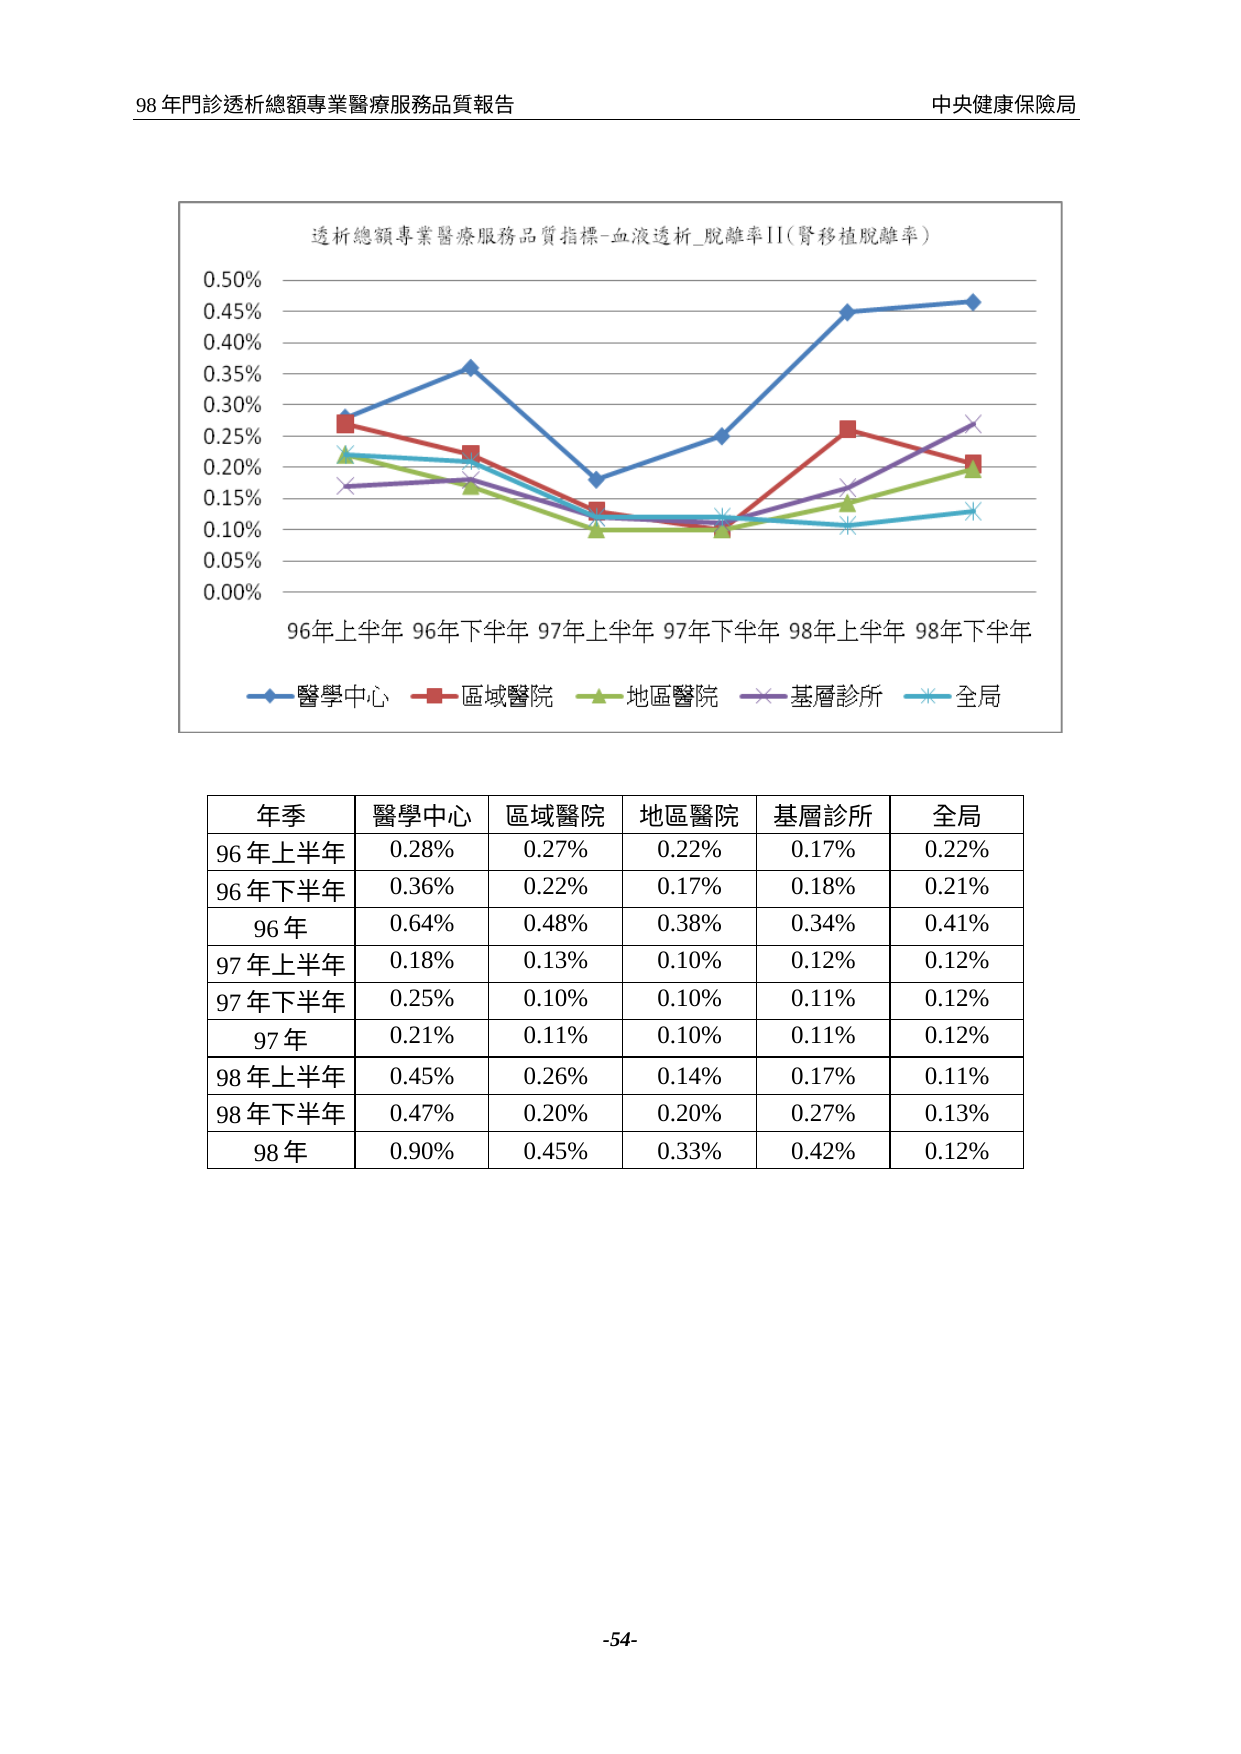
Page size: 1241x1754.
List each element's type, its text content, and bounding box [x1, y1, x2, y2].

table_cell 0.13% [489, 946, 622, 982]
table_cell 0.17% [757, 1058, 889, 1094]
table_cell 97年上半年 [208, 946, 354, 982]
table_cell 0.10% [623, 946, 756, 982]
table_header 醫學中心 [356, 796, 488, 833]
table_cell 0.45% [489, 1132, 622, 1168]
table_cell 0.22% [891, 834, 1023, 870]
table_cell 96年上半年 [208, 834, 354, 870]
table_cell 0.27% [489, 834, 622, 870]
table_cell 0.11% [891, 1058, 1023, 1094]
table_cell 98年上半年 [208, 1058, 354, 1094]
table_cell 0.64% [356, 908, 488, 944]
table_cell 97年 [208, 1020, 354, 1056]
table_cell 0.25% [356, 983, 488, 1019]
table_cell 0.12% [891, 1132, 1023, 1168]
table_cell 0.17% [623, 871, 756, 907]
table_cell 0.13% [891, 1095, 1023, 1131]
table_cell 0.14% [623, 1058, 756, 1094]
table_cell 0.28% [356, 834, 488, 870]
table_cell 0.48% [489, 908, 622, 944]
table_cell 0.11% [489, 1020, 622, 1056]
table_cell 0.10% [623, 983, 756, 1019]
table_cell 0.18% [757, 871, 889, 907]
table_cell 0.41% [891, 908, 1023, 944]
table_cell 0.26% [489, 1058, 622, 1094]
table_cell 0.38% [623, 908, 756, 944]
table_header 地區醫院 [623, 796, 756, 833]
table_cell 0.34% [757, 908, 889, 944]
table_cell 98年下半年 [208, 1095, 354, 1131]
table_cell 0.21% [891, 871, 1023, 907]
table_cell 0.33% [623, 1132, 756, 1168]
table_header 年季 [208, 796, 354, 833]
table_cell 0.22% [623, 834, 756, 870]
table_cell 0.12% [891, 983, 1023, 1019]
table_cell 0.10% [623, 1020, 756, 1056]
table_cell 0.18% [356, 946, 488, 982]
table_cell 0.22% [489, 871, 622, 907]
table_header 全局 [891, 796, 1023, 833]
table_cell 0.17% [757, 834, 889, 870]
table_cell 98年 [208, 1132, 354, 1168]
table_cell 0.12% [757, 946, 889, 982]
table_cell 0.47% [356, 1095, 488, 1131]
table_cell 0.12% [891, 946, 1023, 982]
table_cell 0.11% [757, 1020, 889, 1056]
table_cell 0.90% [356, 1132, 488, 1168]
picture [177, 201, 1063, 733]
table_cell 0.11% [757, 983, 889, 1019]
table_cell 96年下半年 [208, 871, 354, 907]
table_cell 0.20% [489, 1095, 622, 1131]
table_cell 0.20% [623, 1095, 756, 1131]
table_cell 0.42% [757, 1132, 889, 1168]
table_cell 96年 [208, 908, 354, 944]
table_cell 0.10% [489, 983, 622, 1019]
table_cell 0.12% [891, 1020, 1023, 1056]
table_cell 0.27% [757, 1095, 889, 1131]
table_cell 0.21% [356, 1020, 488, 1056]
table_cell 97年下半年 [208, 983, 354, 1019]
table_header 基層診所 [757, 796, 889, 833]
table_header 區域醫院 [489, 796, 622, 833]
table_cell 0.45% [356, 1058, 488, 1094]
table_cell 0.36% [356, 871, 488, 907]
